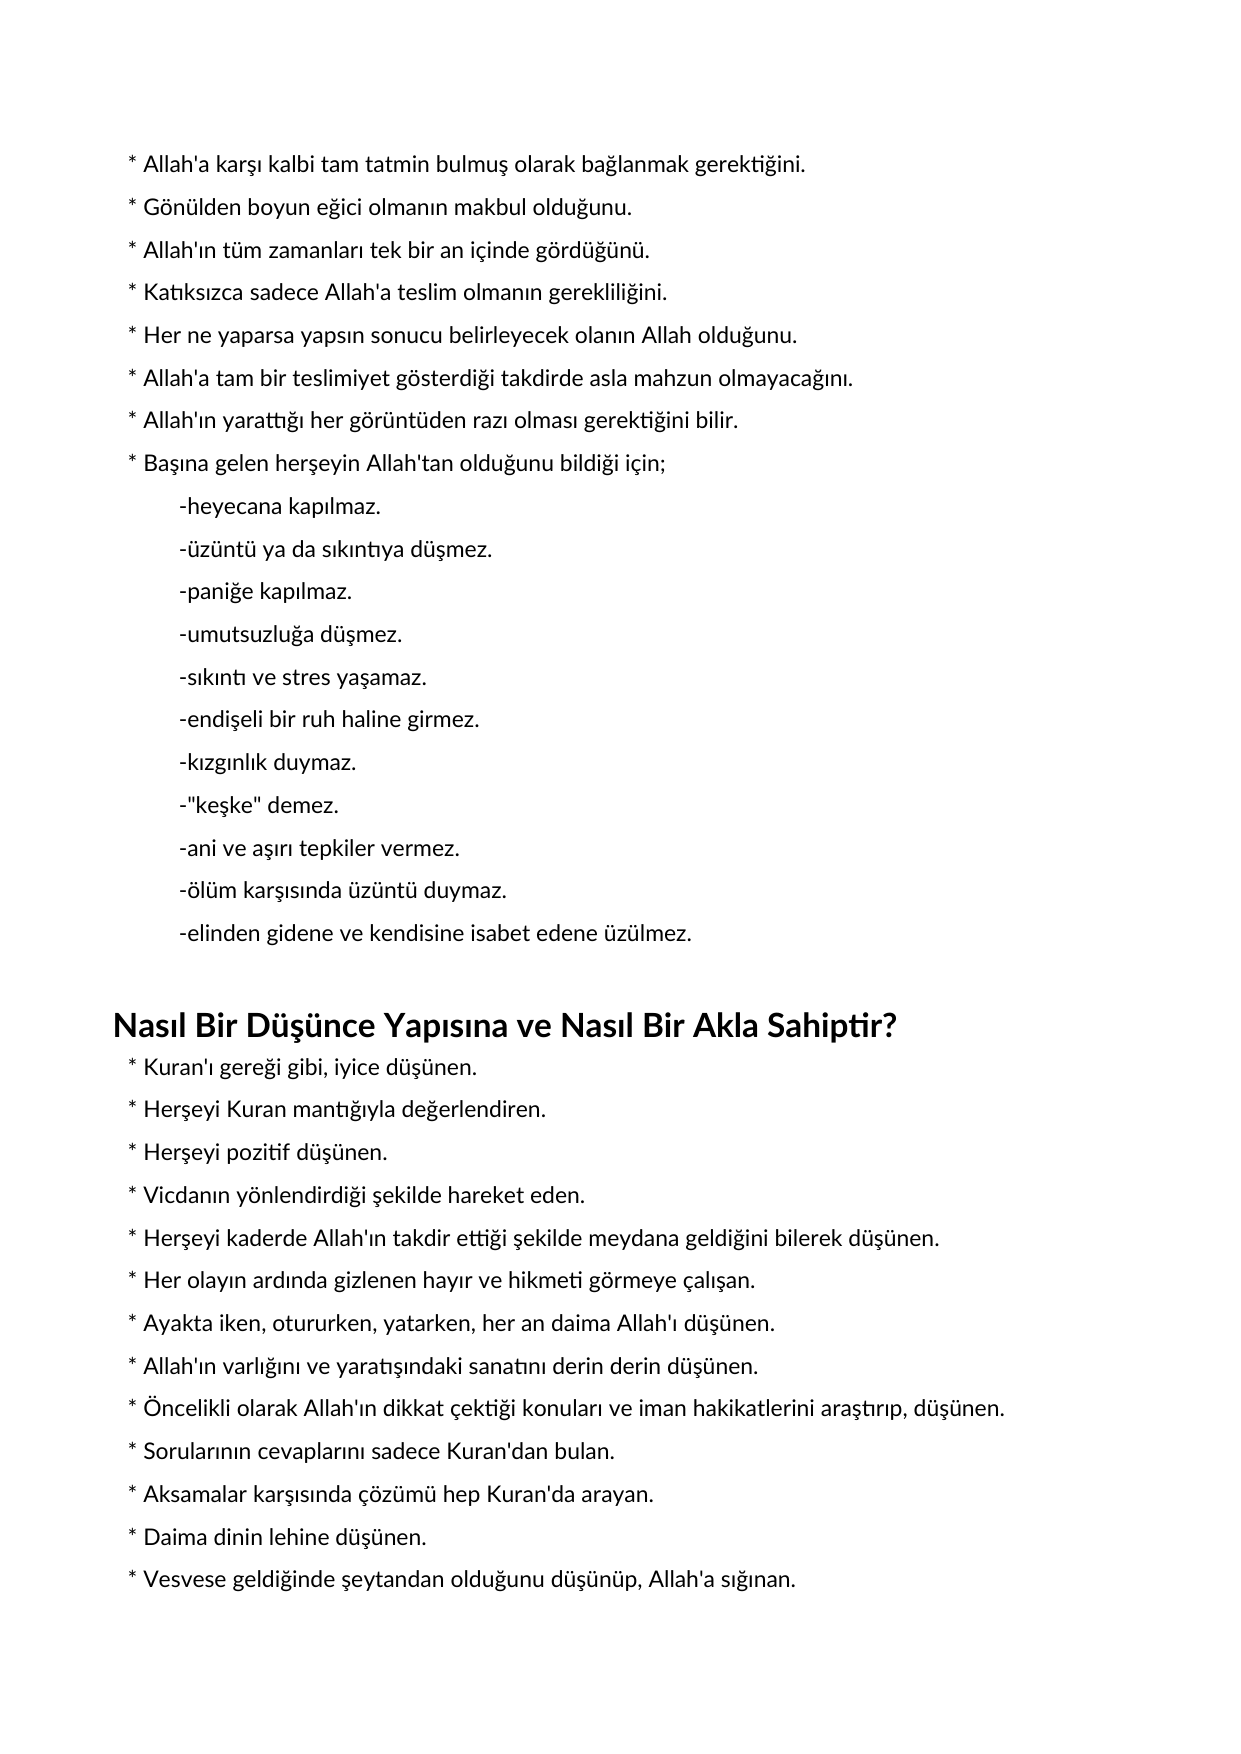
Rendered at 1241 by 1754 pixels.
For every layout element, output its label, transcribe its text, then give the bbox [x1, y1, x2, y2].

text * Daima dinin lehine düşünen. [127, 1522, 1143, 1550]
text * Allah'ın tüm zamanları tek bir an içinde gördüğünü. [127, 235, 1143, 263]
text -ölüm karşısında üzüntü duymaz. [178, 876, 1143, 903]
text * Öncelikli olarak Allah'ın dikkat çektiği konuları ve iman hakikatlerini araştırıp, düşünen. [127, 1394, 1143, 1422]
text -heyecana kapılmaz. [178, 492, 1143, 519]
text * Sorularının cevaplarını sadece Kuran'dan bulan. [127, 1437, 1143, 1464]
text -endişeli bir ruh haline girmez. [178, 705, 1143, 733]
text * Herşeyi pozitif düşünen. [127, 1138, 1143, 1165]
subtitle Nasıl Bir Düşünce Yapısına ve Nasıl Bir Akla Sahiptir? [112, 1004, 1165, 1044]
text * Allah'a tam bir teslimiyet gösterdiği takdirde asla mahzun olmayacağını. [127, 363, 1143, 391]
text -sıkıntı ve stres yaşamaz. [178, 662, 1143, 690]
text * Katıksızca sadece Allah'a teslim olmanın gerekliliğini. [127, 278, 1143, 306]
text -"keşke" demez. [178, 791, 1143, 818]
text * Aksamalar karşısında çözümü hep Kuran'da arayan. [127, 1479, 1143, 1507]
text * Kuran'ı gereği gibi, iyice düşünen. [127, 1052, 1143, 1080]
text * Allah'ın varlığını ve yaratışındaki sanatını derin derin düşünen. [127, 1351, 1143, 1379]
text * Başına gelen herşeyin Allah'tan olduğunu bildiği için; [127, 449, 1143, 476]
text * Her olayın ardında gizlenen hayır ve hikmeti görmeye çalışan. [127, 1266, 1143, 1293]
text -umutsuzluğa düşmez. [178, 620, 1143, 647]
text -elinden gidene ve kendisine isabet edene üzülmez. [178, 919, 1143, 946]
text * Allah'a karşı kalbi tam tatmin bulmuş olarak bağlanmak gerektiğini. [127, 150, 1143, 177]
text -ani ve aşırı tepkiler vermez. [178, 833, 1143, 861]
text * Gönülden boyun eğici olmanın makbul olduğunu. [127, 193, 1143, 220]
text -kızgınlık duymaz. [178, 748, 1143, 775]
text * Herşeyi Kuran mantığıyla değerlendiren. [127, 1095, 1143, 1123]
text * Vesvese geldiğinde şeytandan olduğunu düşünüp, Allah'a sığınan. [127, 1565, 1143, 1592]
text * Her ne yaparsa yapsın sonucu belirleyecek olanın Allah olduğunu. [127, 321, 1143, 348]
text * Ayakta iken, otururken, yatarken, her an daima Allah'ı düşünen. [127, 1309, 1143, 1336]
text * Herşeyi kaderde Allah'ın takdir ettiği şekilde meydana geldiğini bilerek düşünen. [127, 1223, 1143, 1251]
text * Allah'ın yarattığı her görüntüden razı olması gerektiğini bilir. [127, 406, 1143, 434]
text * Vicdanın yönlendirdiği şekilde hareket eden. [127, 1181, 1143, 1208]
text -üzüntü ya da sıkıntıya düşmez. [178, 534, 1143, 562]
text -paniğe kapılmaz. [178, 577, 1143, 604]
